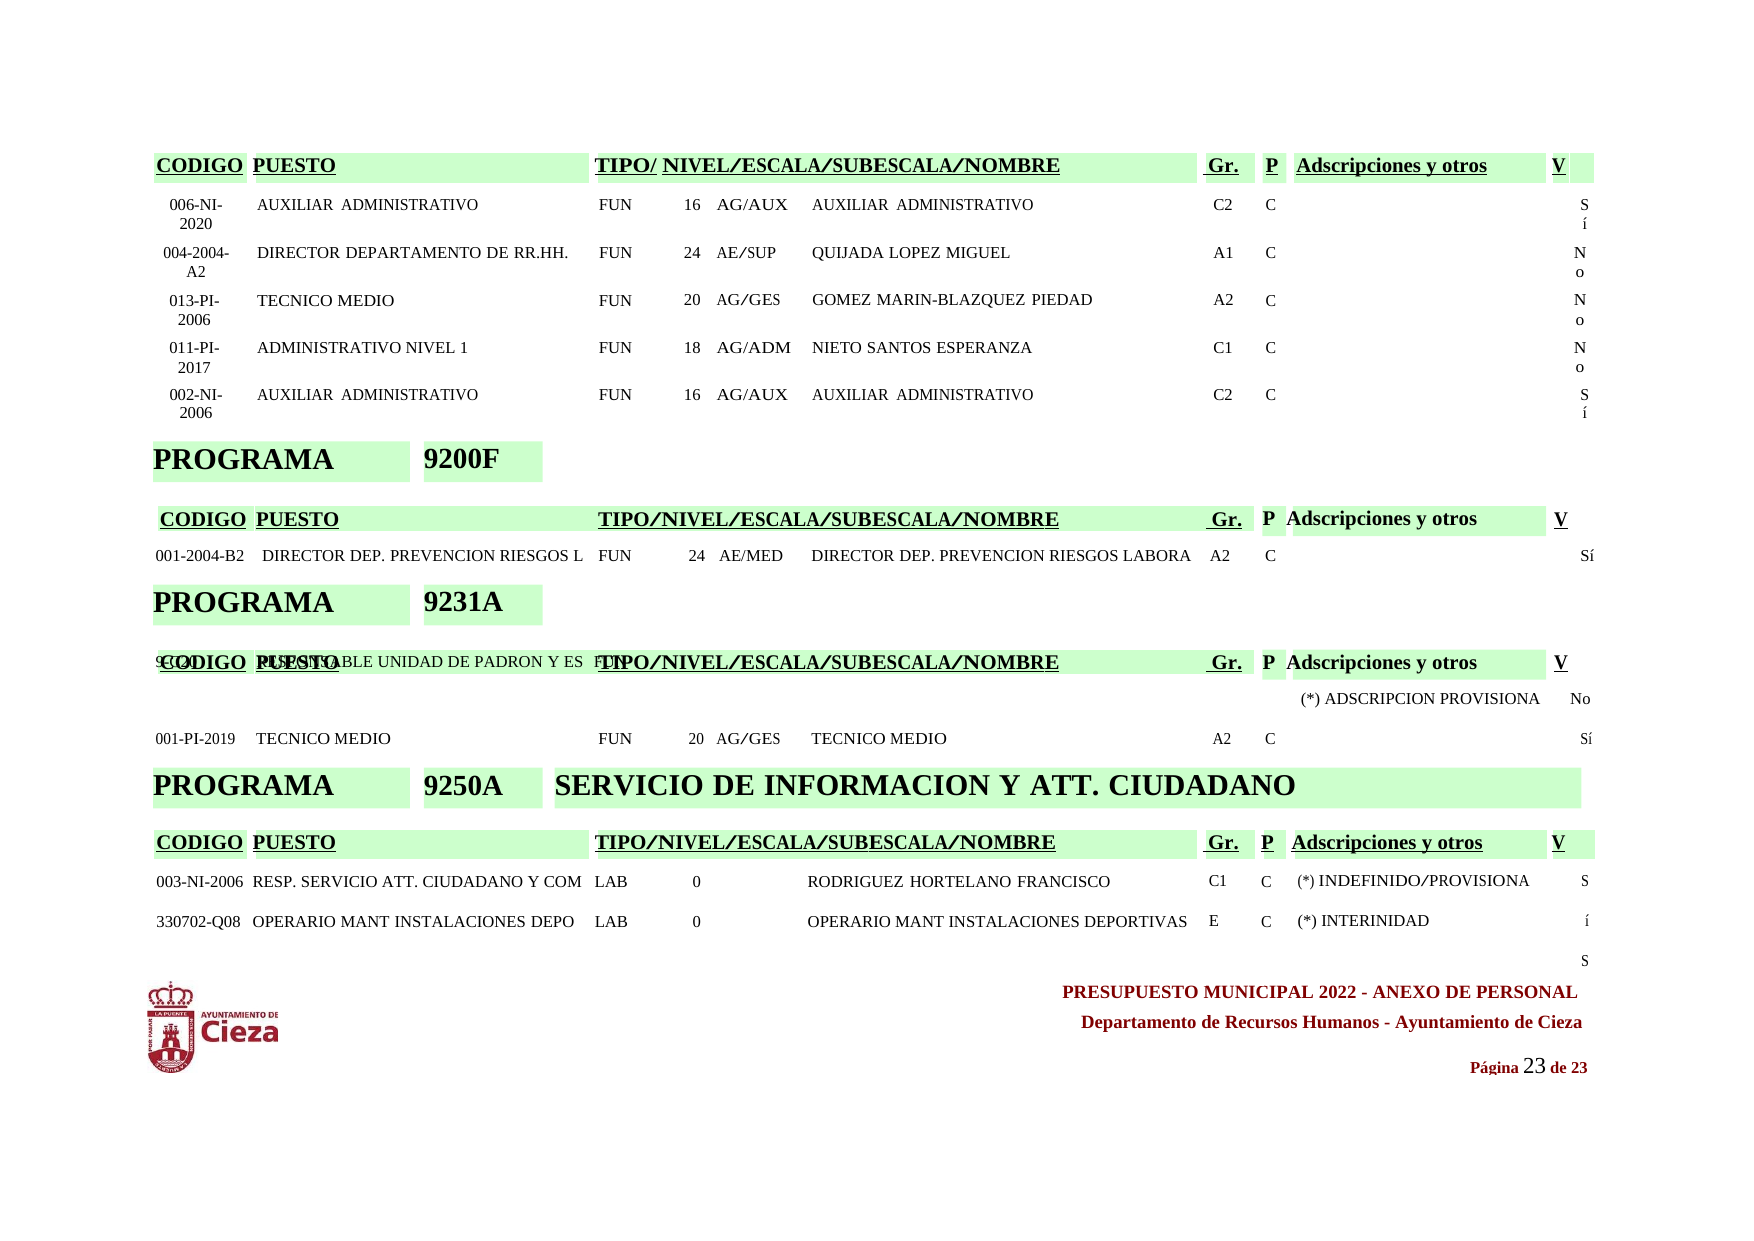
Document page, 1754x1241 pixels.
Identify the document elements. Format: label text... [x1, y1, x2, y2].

table_cell A2 [1202, 281, 1255, 329]
table_cell AE/SUP [711, 233, 799, 281]
table_header CODIGO [154, 153, 247, 183]
table_cell FUN [594, 183, 661, 233]
table_cell 003-NI-2006 330702-Q08 [154, 859, 247, 986]
text 9-C20 RESPONSABLE UNIDAD DE PADRON Y ES FUN [155, 652, 636, 671]
table_cell 002-NI-2006 [154, 377, 251, 422]
table_cell C [1255, 183, 1293, 233]
table_header PUESTO [256, 153, 589, 183]
table_cell 011-PI-2017 [154, 329, 251, 377]
table_header TIPO/ [598, 153, 661, 183]
table_cell FUN [594, 233, 661, 281]
table_cell RESP. SERVICIO ATT. CIUDADANO Y COM OPERARIO MANT INSTALACIONES DEPO [256, 859, 589, 986]
table_cell AG/AUX [711, 377, 799, 422]
table_cell AUXILIAR ADMINISTRATIVO [800, 183, 1202, 233]
table_cell [1550, 233, 1569, 281]
table_header P [1255, 153, 1293, 183]
table_cell AUXILIAR ADMINISTRATIVO [800, 377, 1202, 422]
table_cell [1294, 281, 1549, 329]
table_cell LAB 0 RODRIGUEZ HORTELANO FRANCISCO LAB 0 OPERARIO MANT INSTALACIONES DEPORTIVAS [598, 859, 1197, 986]
table_cell 004-2004-A2 [154, 233, 251, 281]
table_cell No [1570, 281, 1594, 329]
table_cell DIRECTOR DEPARTAMENTO DE RR.HH. [251, 233, 594, 281]
table_cell No [1570, 233, 1594, 281]
table_header P [1264, 830, 1286, 859]
table_header Adscripciones y otros [1294, 153, 1546, 183]
table_cell 24 [661, 233, 711, 281]
table_cell Sí S [1553, 859, 1595, 986]
table_cell C C [1264, 859, 1286, 986]
table_cell FUN [594, 281, 661, 329]
table_header CODIGO [154, 830, 247, 859]
table_cell AUXILIAR ADMINISTRATIVO [251, 377, 594, 422]
table_cell 006-NI-2020 [154, 183, 251, 233]
table_cell 16 [661, 183, 711, 233]
table_cell C [1255, 329, 1293, 377]
table_cell (*) INDEFINIDO/PROVISIONA (*) INTERINIDAD [1295, 859, 1547, 986]
table_cell [1294, 183, 1549, 233]
table_cell TECNICO MEDIO [251, 281, 594, 329]
table_header NIVEL/ESCALA/SUBESCALA/NOMBRE [661, 153, 1197, 183]
table_cell AUXILIAR ADMINISTRATIVO [251, 183, 594, 233]
text 001-2004-B2 DIRECTOR DEP. PREVENCION RIESGOS L FUN 24 AE/MED DIRECTOR DEP. PREVENCION RIESGOS LABORA A2 C Sí [155, 508, 1608, 565]
table_cell FUN [594, 329, 661, 377]
text (*) ADSCRIPCION PROVISIONA No [1301, 661, 1608, 708]
table_cell No [1570, 329, 1594, 377]
table_cell GOMEZ MARIN-BLAZQUEZ PIEDAD [800, 281, 1202, 329]
text 001-PI-2019 TECNICO MEDIO FUN 20 AG/GES TECNICO MEDIO A2 C Sí [155, 729, 1608, 748]
picture [147, 980, 279, 1073]
table_cell [1550, 183, 1569, 233]
table_cell FUN [594, 377, 661, 422]
table_cell C [1255, 233, 1293, 281]
table_cell ADMINISTRATIVO NIVEL 1 [251, 329, 594, 377]
table_cell C1 E [1206, 859, 1255, 986]
table_cell Sí [1570, 183, 1594, 233]
table_header PUESTO [256, 830, 589, 859]
table_cell NIETO SANTOS ESPERANZA [800, 329, 1202, 377]
table_cell 16 [661, 377, 711, 422]
table_header Adscripciones y otros [1295, 830, 1547, 859]
text Gr. [1206, 650, 1254, 674]
table_cell [1550, 377, 1569, 422]
table_cell [1550, 281, 1569, 329]
table_cell C [1255, 377, 1293, 422]
table_cell [1294, 329, 1549, 377]
table_cell C2 [1202, 183, 1255, 233]
table_cell A1 [1202, 233, 1255, 281]
table_cell 013-PI-2006 [154, 281, 251, 329]
table_cell [1294, 377, 1549, 422]
table_cell [1550, 329, 1569, 377]
table_cell AG/AUX [711, 183, 799, 233]
table_header Gr. [1206, 830, 1255, 859]
table_header V [1553, 153, 1569, 183]
table_cell C1 [1202, 329, 1255, 377]
table_cell C2 [1202, 377, 1255, 422]
table_header [1570, 153, 1594, 183]
table_cell AG/ADM [711, 329, 799, 377]
table_cell 18 [661, 329, 711, 377]
text TIPO/NIVEL/ESCALA/SUBESCALA/NOMBRE [598, 650, 1205, 674]
table_cell [1294, 233, 1549, 281]
table_cell 20 [661, 281, 711, 329]
table_cell AG/GES [711, 281, 799, 329]
table_cell QUIJADA LOPEZ MIGUEL [800, 233, 1202, 281]
table_header V [1553, 830, 1595, 859]
text V [1554, 650, 1594, 661]
table_header TIPO/NIVEL/ESCALA/SUBESCALA/NOMBRE [598, 830, 1197, 859]
table_cell C [1255, 281, 1293, 329]
table_cell Sí [1570, 377, 1594, 422]
table_header Gr. [1206, 153, 1255, 183]
